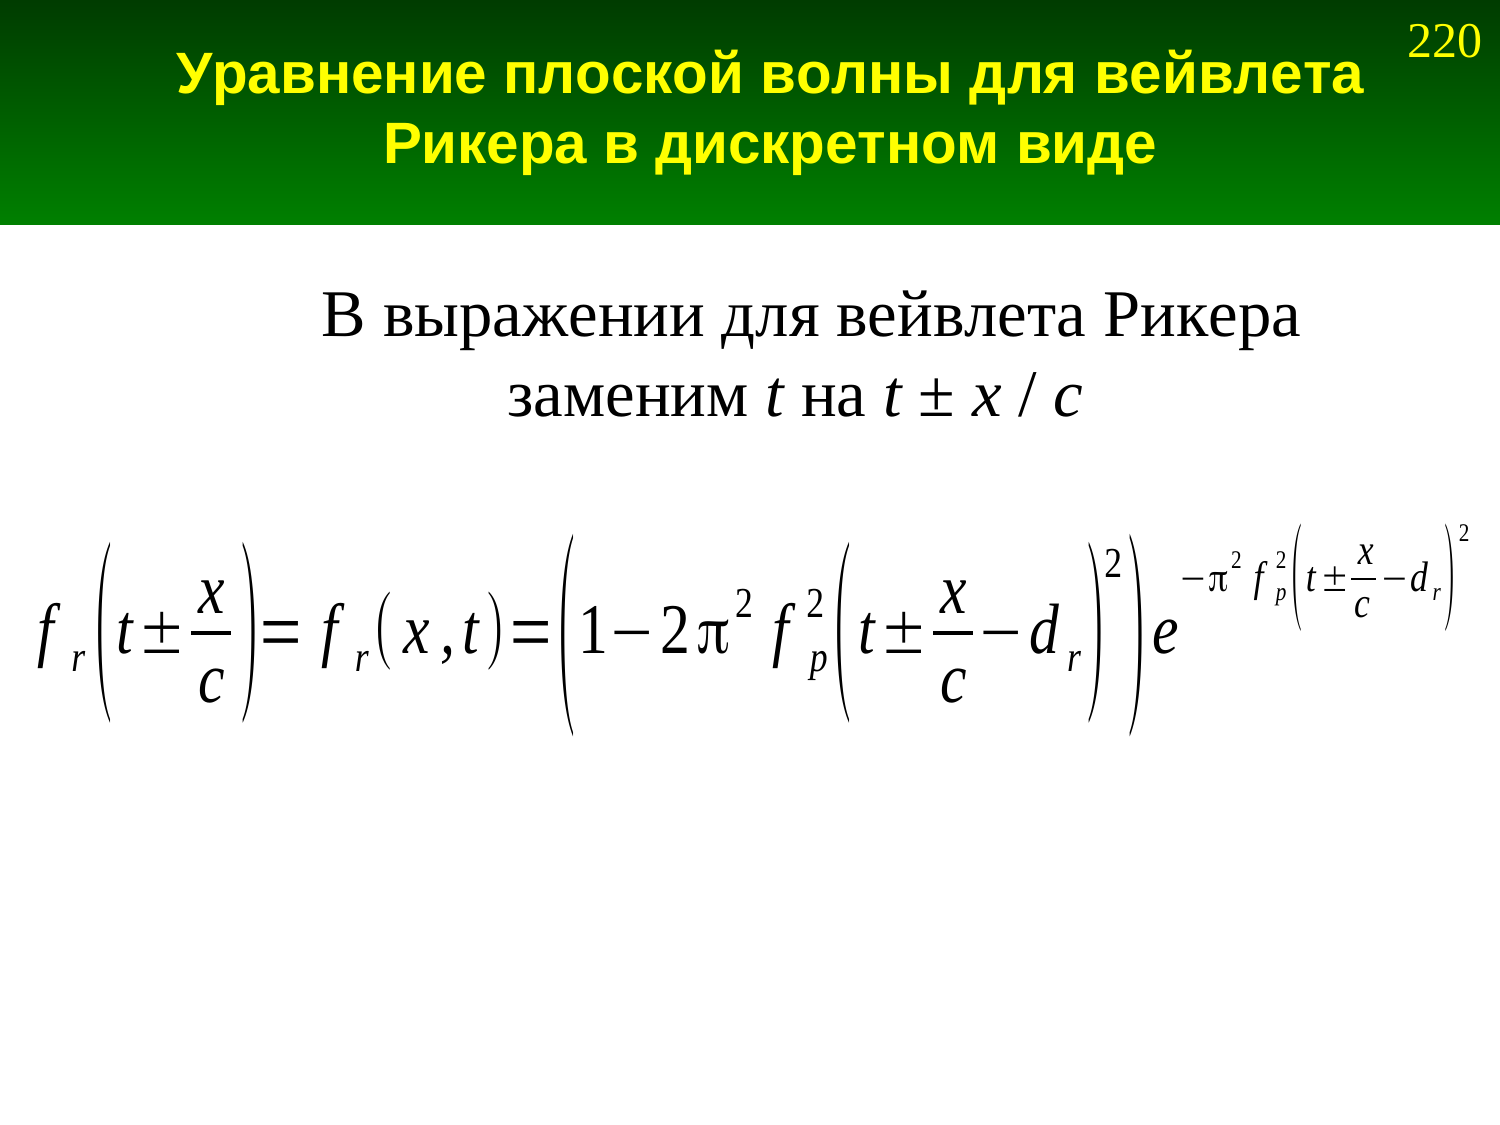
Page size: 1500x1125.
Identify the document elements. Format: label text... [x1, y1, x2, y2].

title Уравнение плоской волны для вейвлета Рикера в дискретном виде [100, 7, 1441, 204]
chart [11, 519, 1483, 739]
text_box В выражении для вейвлета Рикера заменим t на t ± x / c [307, 262, 1327, 438]
